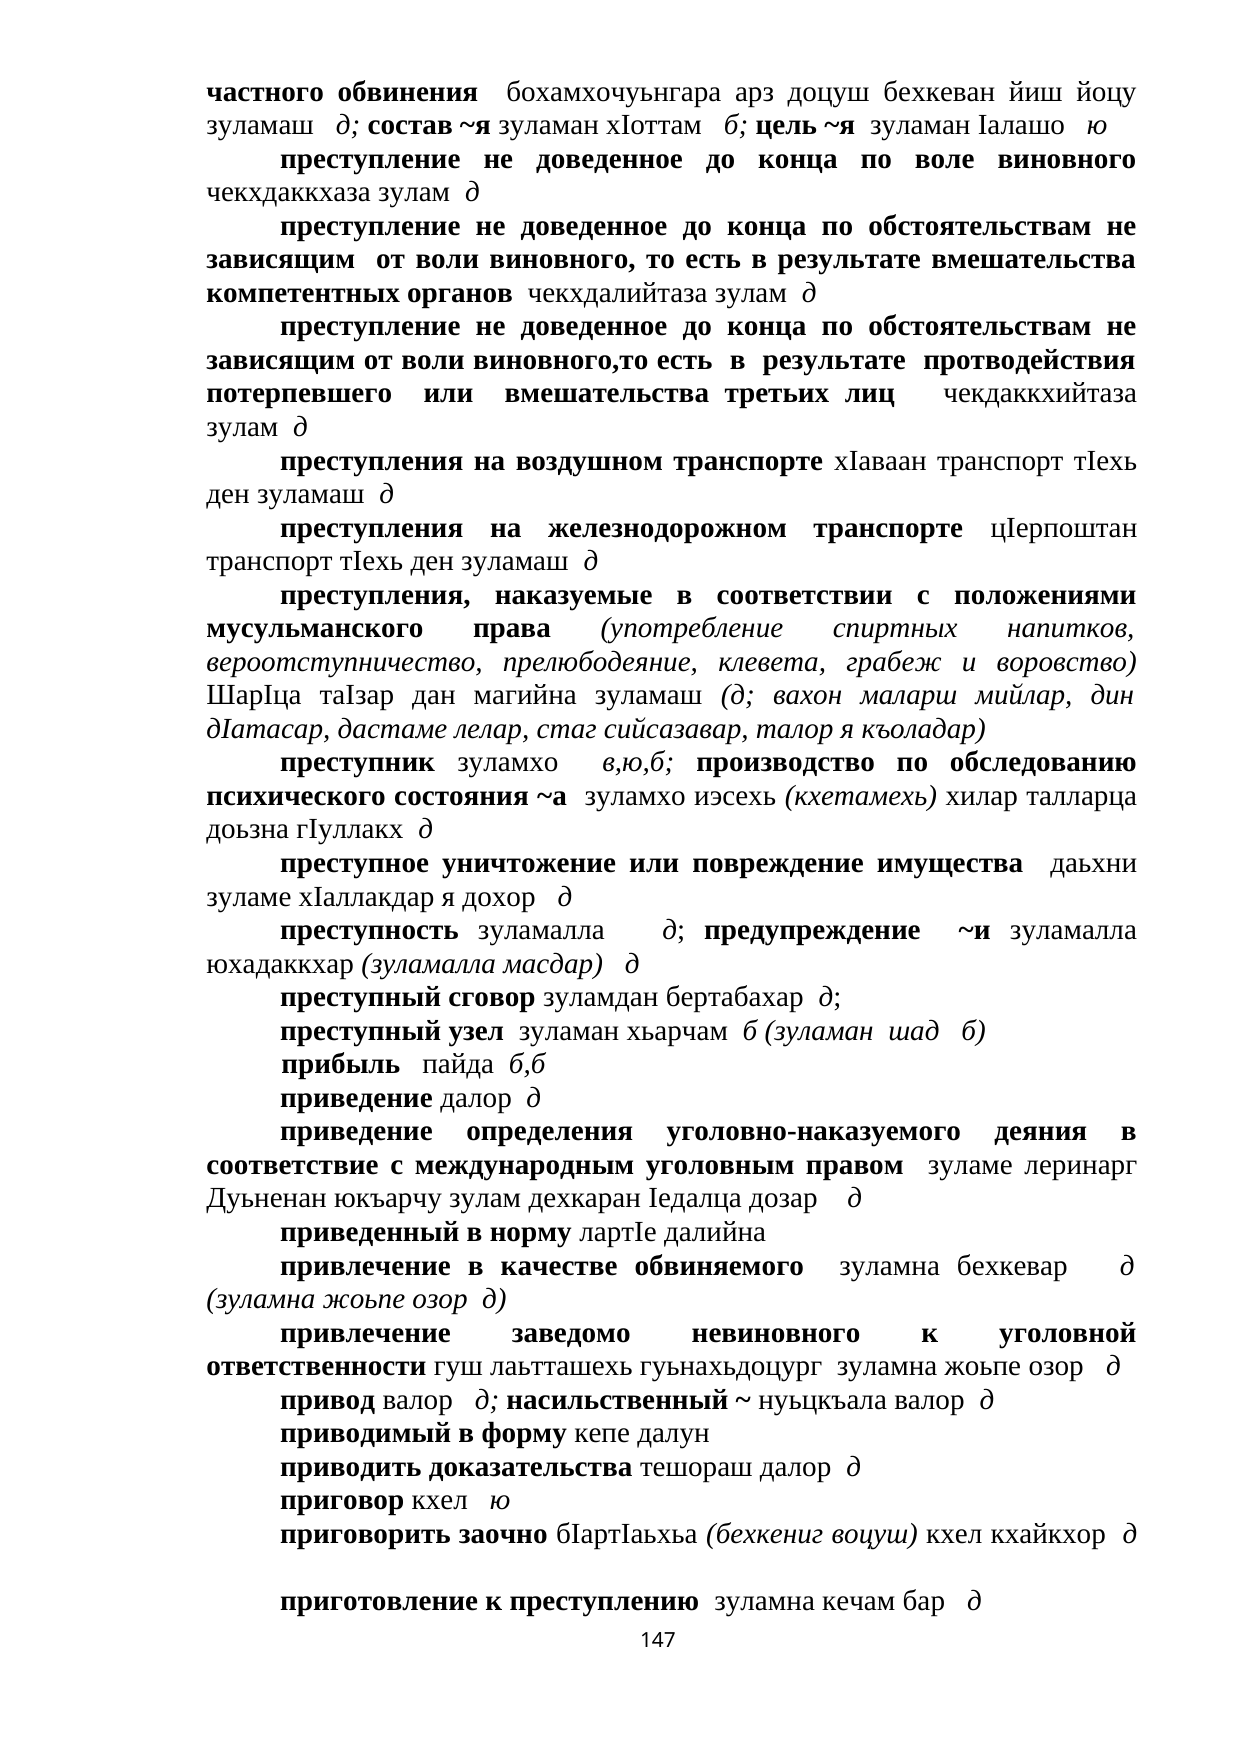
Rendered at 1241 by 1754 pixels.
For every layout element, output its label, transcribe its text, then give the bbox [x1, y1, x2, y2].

text приведенный в норму лартӀе далийна [206, 1214, 1137, 1248]
text преступный узел зуламан хьарчам б (зуламан шад б) [206, 1013, 1137, 1046]
text преступление не доведенное до конца по обстоятельствам не зависящим от воли виновного,то есть в результате протводействия потерпевшего или вмешательства третьих лиц чекдаккхийтаза зулам д [206, 308, 1137, 443]
text преступное уничтожение или повреждение имущества даьхни зуламе хӀаллакдар я дохор д [206, 845, 1137, 912]
text преступления, наказуемые в соответствии с положениями мусульманского права (употребление спиртных напитков, вероотступничество, прелюбодеяние, клевета, грабеж и воровство) ШарIца таӀзар дан магийна зуламаш (д; вахон маларш мийлар, дин дӀатасар, дастаме лелар, стаг сийсазавар, талор я къоладар) [206, 577, 1137, 744]
text преступность зуламалла д; предупреждение ~и зуламалла юхадаккхар (зуламалла масдар) д [206, 912, 1137, 979]
text приведение определения уголовно-наказуемого деяния в соответствие с международным уголовным правом зуламе леринарг Дуьненан юкъарчу зулам дехкаран Ӏедалца дозар д [206, 1113, 1137, 1214]
text преступление не доведенное до конца по обстоятельствам не зависящим от воли виновного, то есть в результате вмешательства компетентных органов чекхдалийтаза зулам д [206, 208, 1137, 308]
text привод валор д; насильственный ~ нуьцкъала валор д [206, 1382, 1137, 1415]
text приговор кхел ю [206, 1482, 1137, 1516]
text приводимый в форму кепе далун [206, 1415, 1137, 1449]
text привлечение заведомо невиновного к уголовной ответственности гуш лаьтташехь гуьнахьдоцург зуламна жоьпе озор д [206, 1315, 1137, 1382]
text привлечение в качестве обвиняемого зуламна бехкевар д (зуламна жоьпе озор д) [206, 1248, 1137, 1315]
text приговорить заочно бӀартӀаьхьа (бехкениг воцуш) кхел кхайкхор д [206, 1516, 1137, 1583]
text прибыль пайда б,б [206, 1046, 1137, 1080]
text приводить доказательства тешораш далор д [206, 1449, 1137, 1482]
text приведение далор д [206, 1080, 1137, 1113]
text преступление не доведенное до конца по воле виновного чекхдаккхаза зулам д [206, 141, 1137, 208]
text частного обвинения бохамхочуьнгара арз доцуш бехкеван йиш йоцу зуламаш д; состав ~я зуламан хӀоттам б; цель ~я зуламан Ӏалашо ю [206, 74, 1137, 141]
text преступления на железнодорожном транспорте цӀерпоштан транспорт тӀехь ден зуламаш д [206, 510, 1137, 577]
text преступный сговор зуламдан бертабахар д; [206, 979, 1137, 1013]
text преступления на воздушном транспорте хӀаваан транспорт тӀехь ден зуламаш д [206, 443, 1137, 510]
text преступник зуламхо в,ю,б; производство по обследованию психического состояния ~а зуламхо иэсехь (кхетамехь) хилар талларца доьзна гӀуллакх д [206, 744, 1137, 845]
text приготовление к преступлению зуламна кечам бар д [206, 1583, 1137, 1617]
